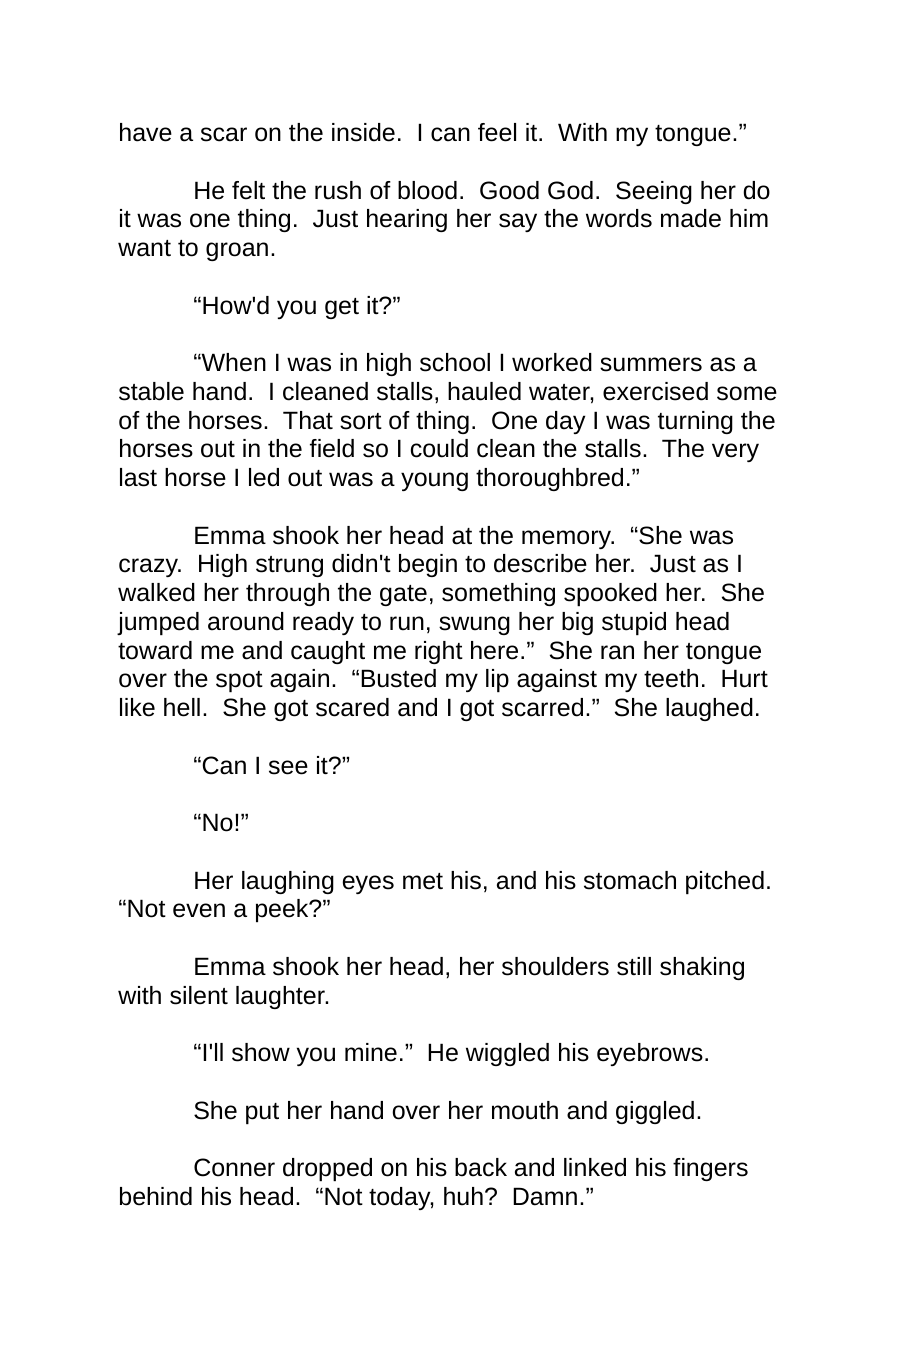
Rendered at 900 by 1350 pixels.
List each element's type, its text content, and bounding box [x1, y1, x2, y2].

text He felt the rush of blood. Good God. Seeing her do it was one thing. Just hearing her say the words made him want to groan. [118, 176, 782, 262]
text “When I was in high school I worked summers as a stable hand. I cleaned stalls, hauled water, exercised some of the horses. That sort of thing. One day I was turning the horses out in the field so I could clean the stalls. The very last horse I led out was a young thoroughbred.” [118, 348, 782, 492]
text Conner dropped on his back and linked his fingers behind his head. “Not today, huh? Damn.” [118, 1153, 782, 1211]
text Her laughing eyes met his, and his stomach pitched. “Not even a peek?” [118, 866, 782, 923]
text She put her hand over her mouth and giggled. [118, 1096, 782, 1124]
text “How'd you get it?” [118, 291, 782, 319]
text have a scar on the inside. I can feel it. With my tongue.” [118, 118, 782, 147]
text “No!” [118, 808, 782, 837]
text “Can I see it?” [118, 751, 782, 779]
text “I'll show you mine.” He wiggled his eyebrows. [118, 1038, 782, 1067]
text Emma shook her head, her shoulders still shaking with silent laughter. [118, 952, 782, 1009]
text Emma shook her head at the memory. “She was crazy. High strung didn't begin to describe her. Just as I walked her through the gate, something spooked her. She jumped around ready to run, swung her big stupid head toward me and caught me right here.” She ran her tongue over the spot again. “Busted my lip against my teeth. Hurt like hell. She got scared and I got scarred.” She laughed. [118, 521, 782, 722]
